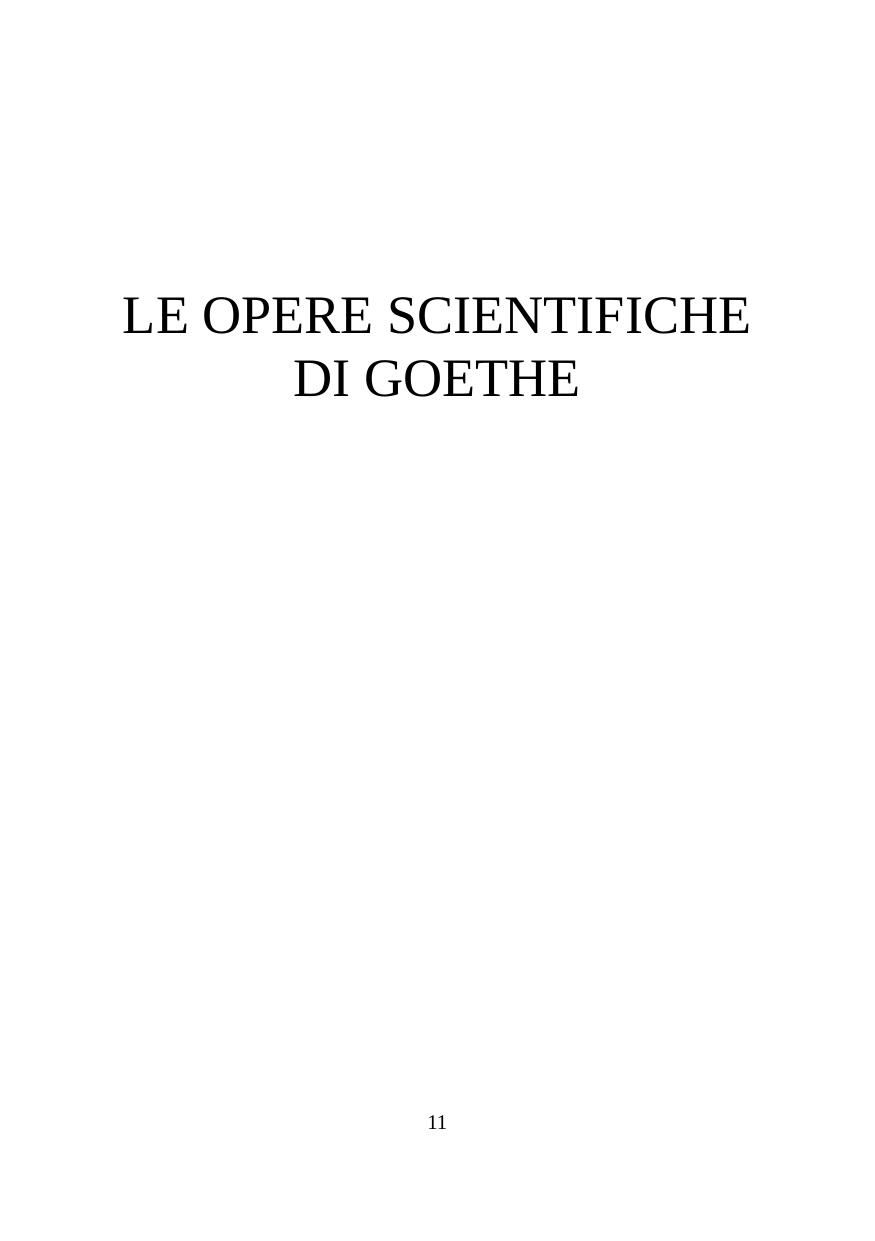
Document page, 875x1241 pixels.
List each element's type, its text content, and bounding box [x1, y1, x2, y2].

text LE OPERE SCIENTIFICHE DI GOETHE [106, 283, 768, 408]
